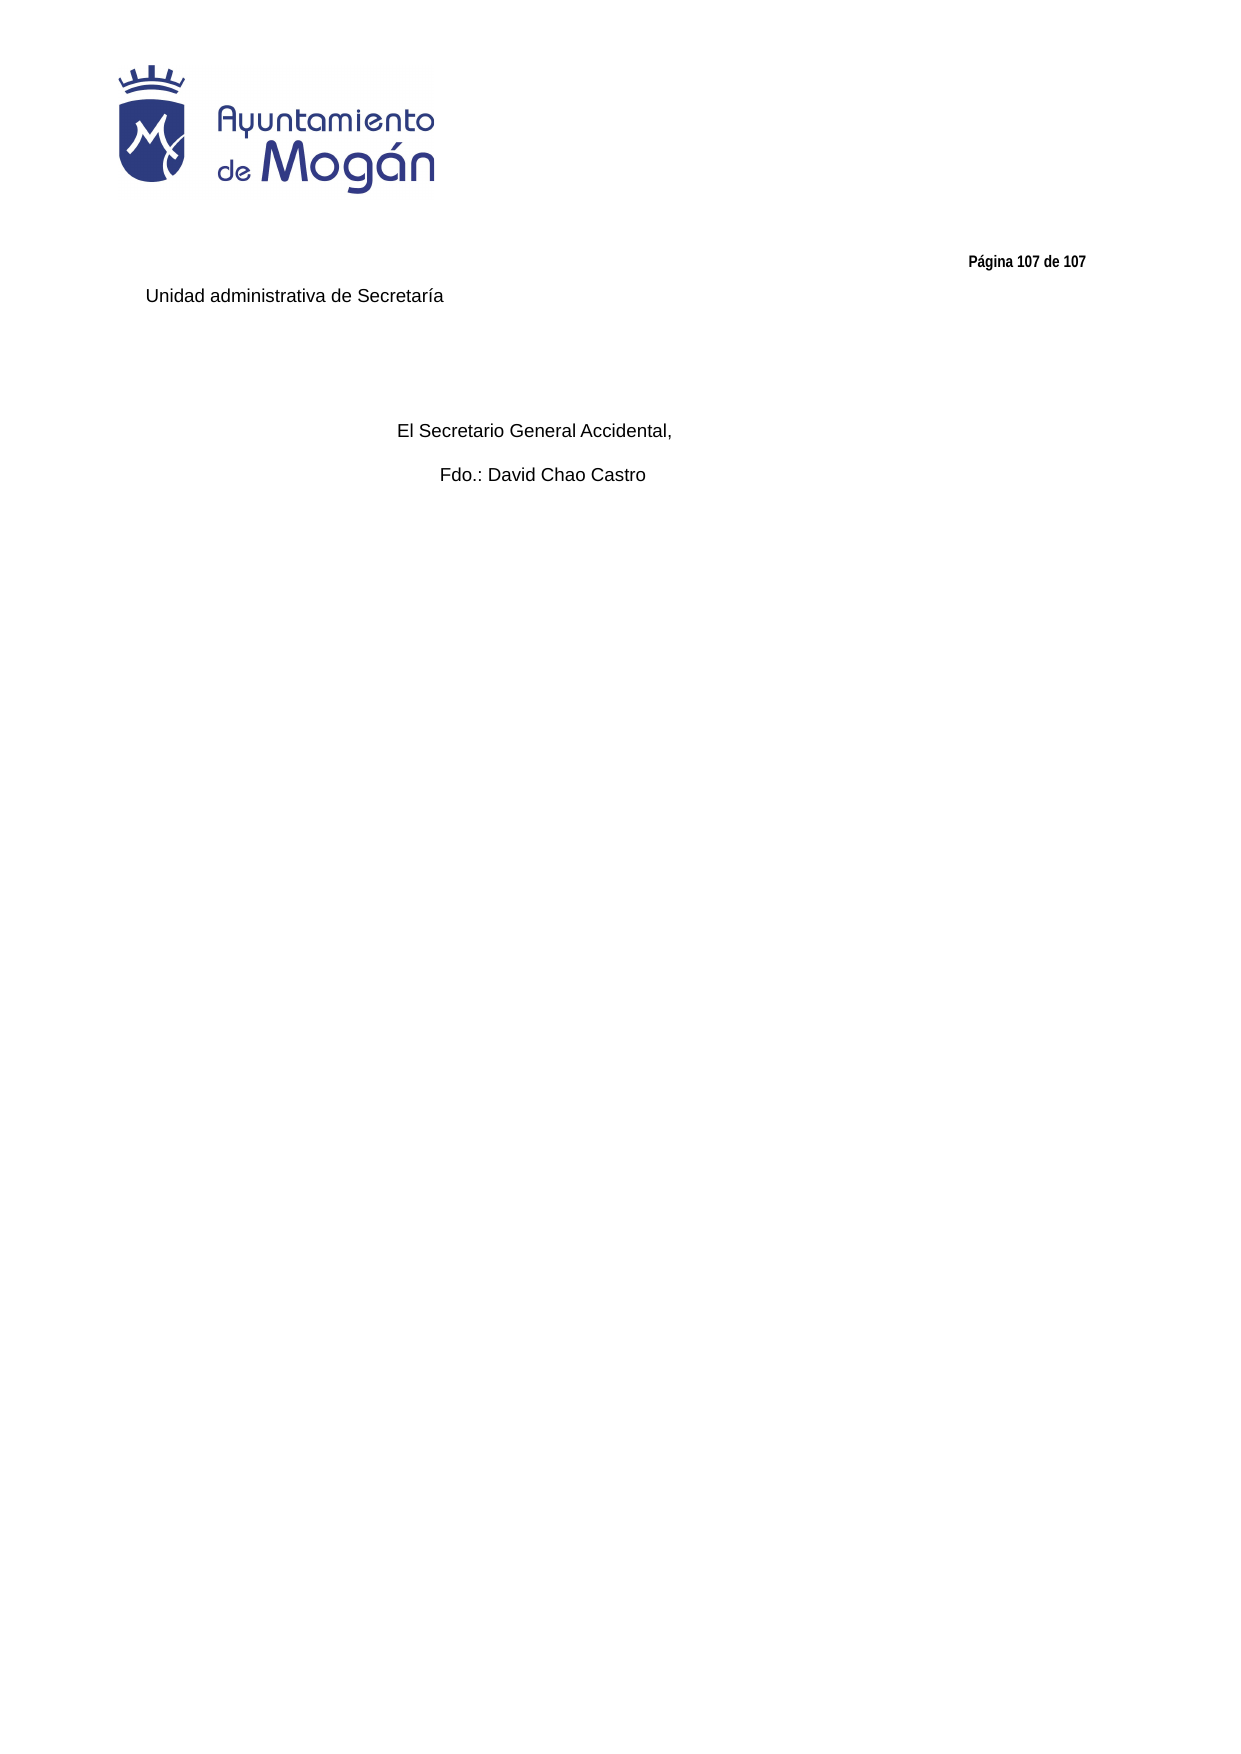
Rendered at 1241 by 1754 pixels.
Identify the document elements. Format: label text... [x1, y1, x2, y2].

picture [118, 65, 435, 200]
text Fdo.: David Chao Castro [118, 463, 1092, 485]
text El Secretario General Accidental, [118, 420, 1092, 442]
